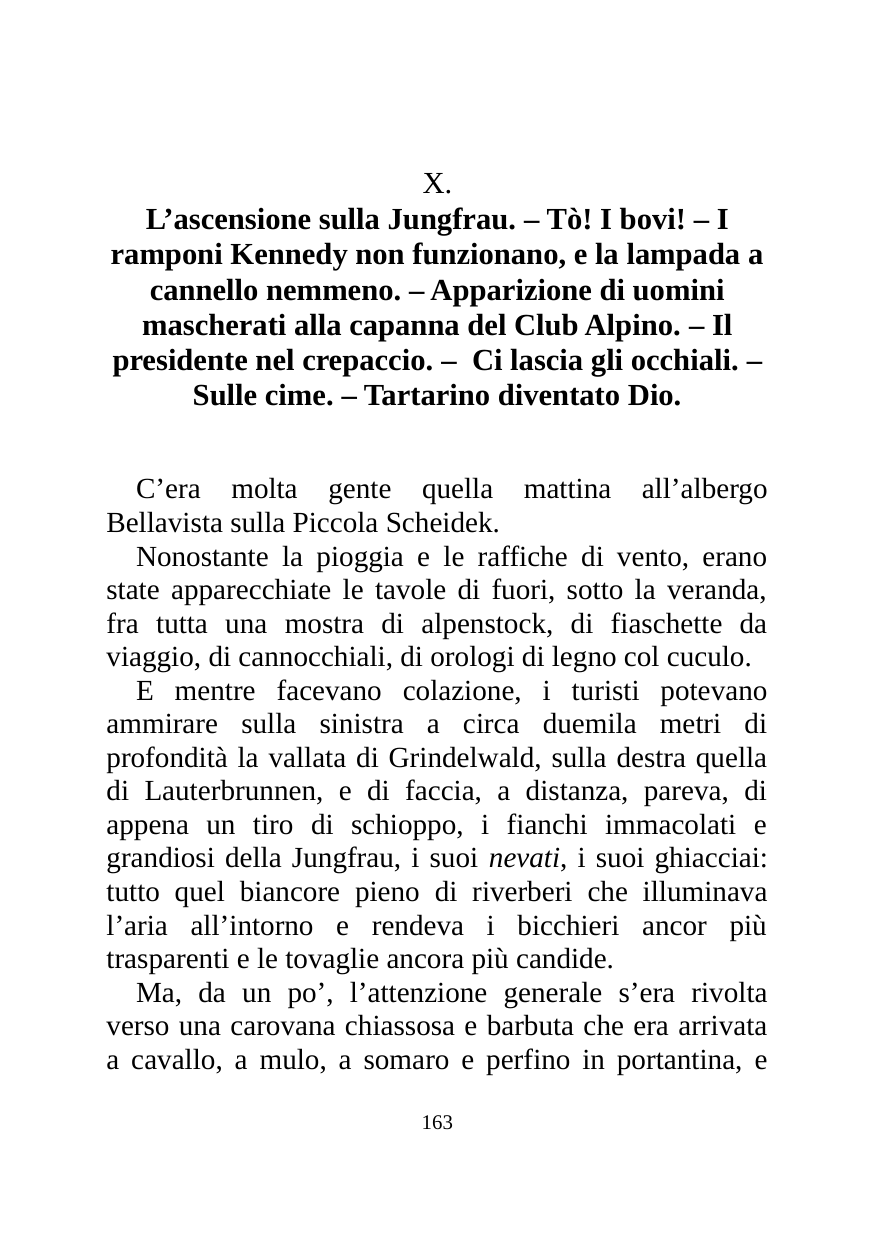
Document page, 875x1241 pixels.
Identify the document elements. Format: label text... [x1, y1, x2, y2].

text Nonostante la pioggia e le raffiche di vento, erano state apparecchiate le tavole di fuori, sotto la veranda, fra tutta una mostra di alpenstock, di fiaschette da viaggio, di cannocchiali, di orologi di legno col cuculo. [106, 539, 768, 673]
text Ma, da un po’, l’attenzione generale s’era rivolta verso una carovana chiassosa e barbuta che era arrivata a cavallo, a mulo, a somaro e perfino in portantina, e [106, 975, 768, 1075]
text C’era molta gente quella mattina all’albergo Bellavista sulla Piccola Scheidek. [106, 472, 768, 539]
subtitle X. L’ascensione sulla Jungfrau. – Tò! I bovi! – I ramponi Kennedy non funzionano, e la lampada a cannello nemmeno. – Apparizione di uomini mascherati alla capanna del Club Alpino. – Il presidente nel crepaccio. – Ci lascia gli occhiali. – Sulle cime. – Tartarino diventato Dio. [106, 165, 768, 412]
text E mentre facevano colazione, i turisti potevano ammirare sulla sinistra a circa duemila metri di profondità la vallata di Grindelwald, sulla destra quella di Lauterbrunnen, e di faccia, a distanza, pareva, di appena un tiro di schioppo, i fianchi immacolati e grandiosi della Jungfrau, i suoi nevati, i suoi ghiacciai: tutto quel biancore pieno di riverberi che illuminava l’aria all’intorno e rendeva i bicchieri ancor più trasparenti e le tovaglie ancora più candide. [106, 673, 768, 975]
